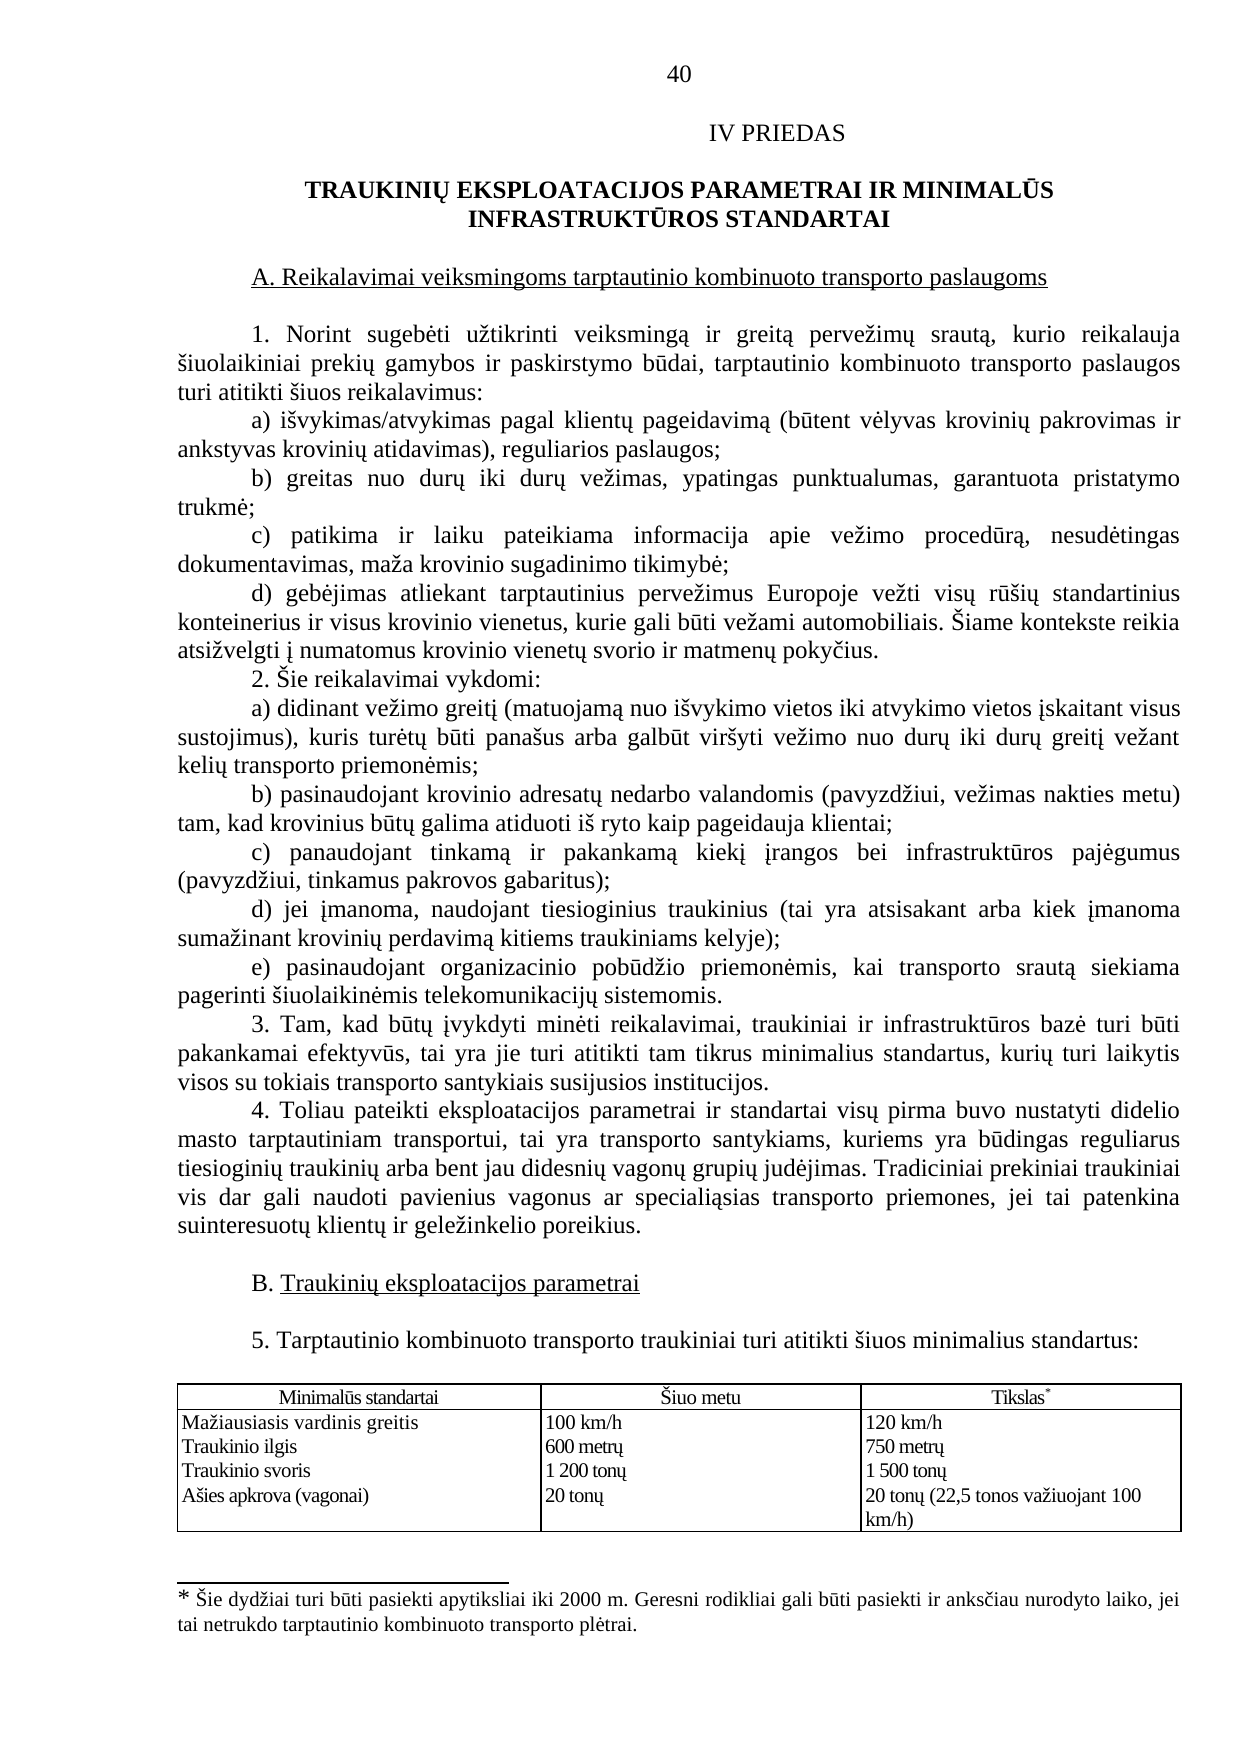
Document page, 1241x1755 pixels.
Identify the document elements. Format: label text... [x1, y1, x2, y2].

text d) gebėjimas atliekant tarptautinius pervežimus Europoje vežti visų rūšių standartinius konteinerius ir visus krovinio vienetus, kurie gali būti vežami automobiliais. Šiame kontekste reikia atsižvelgti į numatomus krovinio vienetų svorio ir matmenų pokyčius. [177, 578, 1181, 664]
text a) didinant vežimo greitį (matuojamą nuo išvykimo vietos iki atvykimo vietos įskaitant visus sustojimus), kuris turėtų būti panašus arba galbūt viršyti vežimo nuo durų iki durų greitį vežant kelių transporto priemonėmis; [177, 693, 1181, 779]
table_cell Ašies apkrova (vagonai) [178, 1483, 540, 1531]
text 3. Tam, kad būtų įvykdyti minėti reikalavimai, traukiniai ir infrastruktūros bazė turi būti pakankamai efektyvūs, tai yra jie turi atitikti tam tikrus minimalius standartus, kurių turi laikytis visos su tokiais transporto santykiais susijusios institucijos. [177, 1009, 1181, 1096]
text c) patikima ir laiku pateikiama informacija apie vežimo procedūrą, nesudėtingas dokumentavimas, maža krovinio sugadinimo tikimybė; [177, 521, 1181, 578]
text e) pasinaudojant organizacinio pobūdžio priemonėmis, kai transporto srautą siekiama pagerinti šiuolaikinėmis telekomunikacijų sistemomis. [177, 952, 1181, 1009]
text 5. Tarptautinio kombinuoto transporto traukiniai turi atitikti šiuos minimalius standartus: [177, 1326, 1181, 1354]
text a) išvykimas/atvykimas pagal klientų pageidavimą (būtent vėlyvas krovinių pakrovimas ir ankstyvas krovinių atidavimas), reguliarios paslaugos; [177, 406, 1181, 463]
text b) pasinaudojant krovinio adresatų nedarbo valandomis (pavyzdžiui, vežimas nakties metu) tam, kad krovinius būtų galima atiduoti iš ryto kaip pageidauja klientai; [177, 779, 1181, 837]
text c) panaudojant tinkamą ir pakankamą kiekį įrangos bei infrastruktūros pajėgumus (pavyzdžiui, tinkamus pakrovos gabaritus); [177, 837, 1181, 894]
text B. Traukinių eksploatacijos parametrai [177, 1268, 1181, 1297]
text 4. Toliau pateikti eksploatacijos parametrai ir standartai visų pirma buvo nustatyti didelio masto tarptautiniam transportui, tai yra transporto santykiams, kuriems yra būdingas reguliarus tiesioginių traukinių arba bent jau didesnių vagonų grupių judėjimas. Tradiciniai prekiniai traukiniai vis dar gali naudoti pavienius vagonus ar specialiąsias transporto priemones, jei tai patenkina suinteresuotų klientų ir geležinkelio poreikius. [177, 1096, 1181, 1239]
text 2. Šie reikalavimai vykdomi: [177, 664, 1181, 693]
text A. Reikalavimai veiksmingoms tarptautinio kombinuoto transporto paslaugoms [177, 262, 1181, 291]
text IV PRIEDAS [177, 118, 1181, 147]
text b) greitas nuo durų iki durų vežimas, ypatingas punktualumas, garantuota pristatymo trukmė; [177, 463, 1181, 521]
table_cell 20 tonų [542, 1483, 860, 1531]
text TRAUKINIŲ EKSPLOATACIJOS PARAMETRAI IR MINIMALŪS INFRASTRUKTŪROS STANDARTAI [177, 176, 1181, 233]
text 1. Norint sugebėti užtikrinti veiksmingą ir greitą pervežimų srautą, kurio reikalauja šiuolaikiniai prekių gamybos ir paskirstymo būdai, tarptautinio kombinuoto transporto paslaugos turi atitikti šiuos reikalavimus: [177, 319, 1181, 406]
text d) jei įmanoma, naudojant tiesioginius traukinius (tai yra atsisakant arba kiek įmanoma sumažinant krovinių perdavimą kitiems traukiniams kelyje); [177, 894, 1181, 952]
